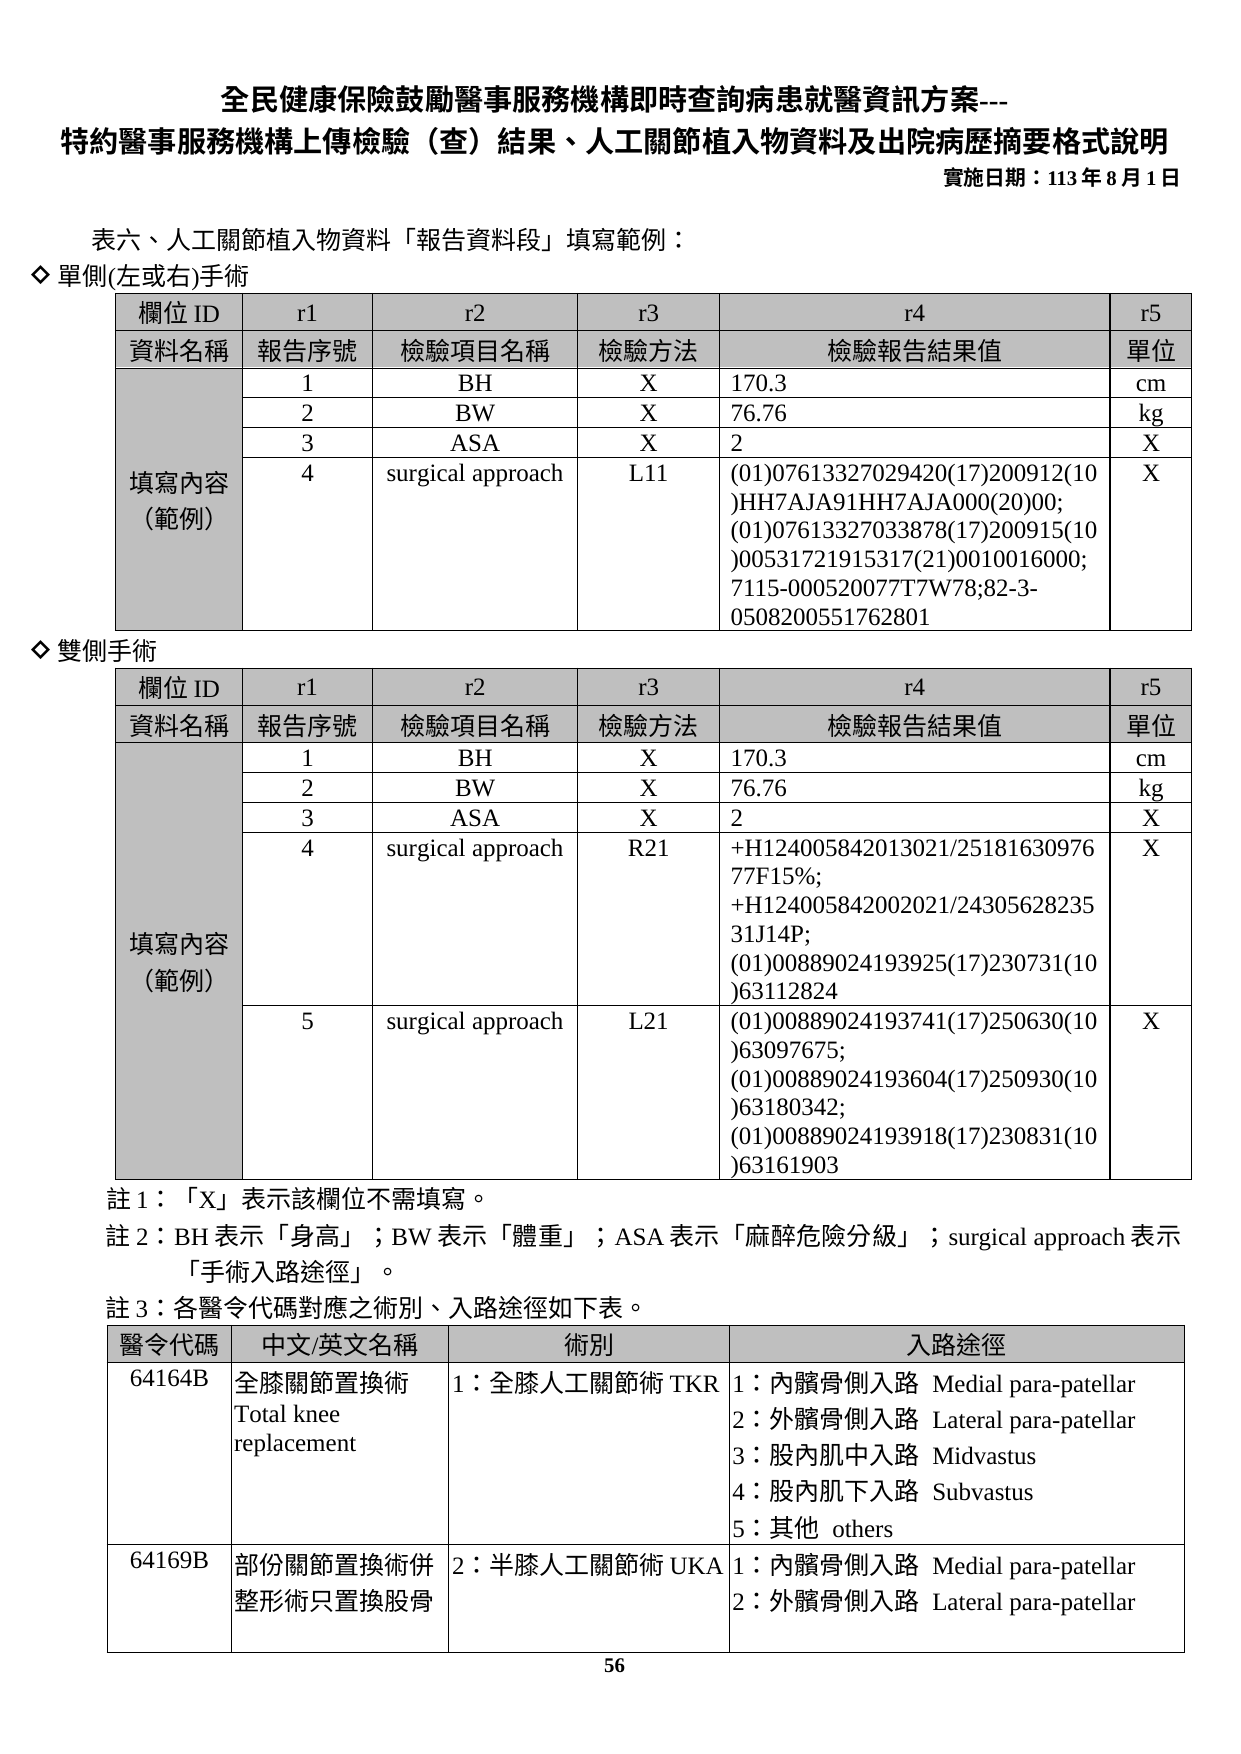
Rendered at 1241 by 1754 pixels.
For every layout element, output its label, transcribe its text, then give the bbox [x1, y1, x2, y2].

table_cell 1：內髕骨側入路 Medial para-patellar 2：外髕骨側入路 Lateral para-patellar [730, 1545, 1184, 1652]
table_header 欄位ID [116, 294, 242, 330]
table_cell 64164B [108, 1363, 231, 1544]
table_cell X [1111, 803, 1191, 832]
table_header r2 [373, 294, 577, 330]
table_cell (01)00889024193741(17)250630(10)63097675;(01)00889024193604(17)250930(10)63180342;(01)00889024193918(17)230831(10)63161903 [720, 1006, 1109, 1179]
table_header 入路途徑 [730, 1326, 1184, 1362]
table_cell 檢驗報告結果值 [720, 331, 1109, 367]
table_cell kg [1111, 773, 1191, 802]
list 單側(左或右)手術 [27, 257, 1181, 293]
table_cell X [578, 398, 719, 427]
text 註2：BH表示「身高」；BW表示「體重」；ASA表示「麻醉危險分級」；surgical approach表示「手術入路途徑」。 [105, 1216, 1181, 1288]
table_header r5 [1111, 669, 1191, 705]
table_cell 3 [243, 803, 372, 832]
table_header r3 [578, 294, 719, 330]
table_cell ASA [373, 428, 577, 457]
table_cell ASA [373, 803, 577, 832]
table_cell (01)07613327029420(17)200912(10)HH7AJA91HH7AJA000(20)00;(01)07613327033878(17)200915(10)00531721915317(21)0010016000;7115-000520077T7W78;82-3-0508200551762801 [720, 458, 1109, 630]
table_header r4 [720, 669, 1109, 705]
table_cell 64169B [108, 1545, 231, 1652]
table_cell surgical approach [373, 1006, 577, 1179]
table_cell BW [373, 398, 577, 427]
table_cell 170.3 [720, 369, 1109, 397]
table_header r1 [243, 669, 372, 705]
text 註1：「X」表示該欄位不需填寫。 [106, 1180, 1181, 1216]
table_cell X [1111, 1006, 1191, 1179]
table_cell 檢驗報告結果值 [720, 706, 1109, 742]
table_cell 報告序號 [243, 706, 372, 742]
table_cell 檢驗方法 [578, 331, 719, 367]
table_cell L11 [578, 458, 719, 630]
table_cell 1：內髕骨側入路 Medial para-patellar 2：外髕骨側入路 Lateral para-patellar 3：股內肌中入路 Midvastus 4：股內肌下入路 Subvastus 5：其他 others [730, 1363, 1184, 1544]
table_cell 3 [243, 428, 372, 457]
table_header r3 [578, 669, 719, 705]
table_cell 單位 [1111, 331, 1191, 367]
table_cell 1 [243, 369, 372, 397]
table_cell 1 [243, 743, 372, 772]
text 表六、人工關節植入物資料「報告資料段」填寫範例： [91, 220, 1181, 257]
table_cell 檢驗項目名稱 [373, 331, 577, 367]
table_cell cm [1111, 743, 1191, 772]
table_cell 2：半膝人工關節術UKA [449, 1545, 729, 1652]
table_header 醫令代碼 [108, 1326, 231, 1362]
table_cell 76.76 [720, 398, 1109, 427]
table_cell 1：全膝人工關節術TKR [449, 1363, 729, 1544]
table_header 術別 [449, 1326, 729, 1362]
table_cell 填寫內容（範例） [116, 743, 242, 1179]
table_header 欄位ID [116, 669, 242, 705]
table_header r5 [1111, 294, 1191, 330]
table_cell 檢驗項目名稱 [373, 706, 577, 742]
table_cell surgical approach [373, 458, 577, 630]
table_cell 2 [720, 428, 1109, 457]
table_cell X [578, 743, 719, 772]
table_header r4 [720, 294, 1109, 330]
table_cell BW [373, 773, 577, 802]
table_cell 5 [243, 1006, 372, 1179]
table_cell 填寫內容（範例） [116, 369, 242, 630]
table_header r1 [243, 294, 372, 330]
table_cell X [578, 428, 719, 457]
table_cell 全膝關節置換術 Total knee replacement [232, 1363, 448, 1544]
table_cell L21 [578, 1006, 719, 1179]
table_cell BH [373, 369, 577, 397]
text 註3：各醫令代碼對應之術別、入路途徑如下表。 [105, 1288, 1181, 1325]
table_cell R21 [578, 833, 719, 1005]
table_cell X [578, 369, 719, 397]
table_cell kg [1111, 398, 1191, 427]
table_cell X [1111, 458, 1191, 630]
table_header 中文/英文名稱 [232, 1326, 448, 1362]
table_cell X [578, 773, 719, 802]
table_cell X [578, 803, 719, 832]
table_cell 資料名稱 [116, 706, 242, 742]
table_cell X [1111, 428, 1191, 457]
table_cell 76.76 [720, 773, 1109, 802]
table_cell 部份關節置換術併整形術只置換股骨 [232, 1545, 448, 1652]
table_cell 2 [720, 803, 1109, 832]
table_cell X [1111, 833, 1191, 1005]
table_cell BH [373, 743, 577, 772]
table_cell 2 [243, 773, 372, 802]
table_cell 170.3 [720, 743, 1109, 772]
table_cell surgical approach [373, 833, 577, 1005]
table_header r2 [373, 669, 577, 705]
list 雙側手術 [27, 631, 1181, 668]
table_cell cm [1111, 369, 1191, 397]
table_cell 資料名稱 [116, 331, 242, 367]
table_cell 報告序號 [243, 331, 372, 367]
table_cell 4 [243, 458, 372, 630]
table_cell 2 [243, 398, 372, 427]
table_cell 4 [243, 833, 372, 1005]
table_cell 單位 [1111, 706, 1191, 742]
table_cell 檢驗方法 [578, 706, 719, 742]
table_cell +H124005842013021/2518163097677F15%;+H124005842002021/2430562823531J14P;(01)00889024193925(17)230731(10)63112824 [720, 833, 1109, 1005]
